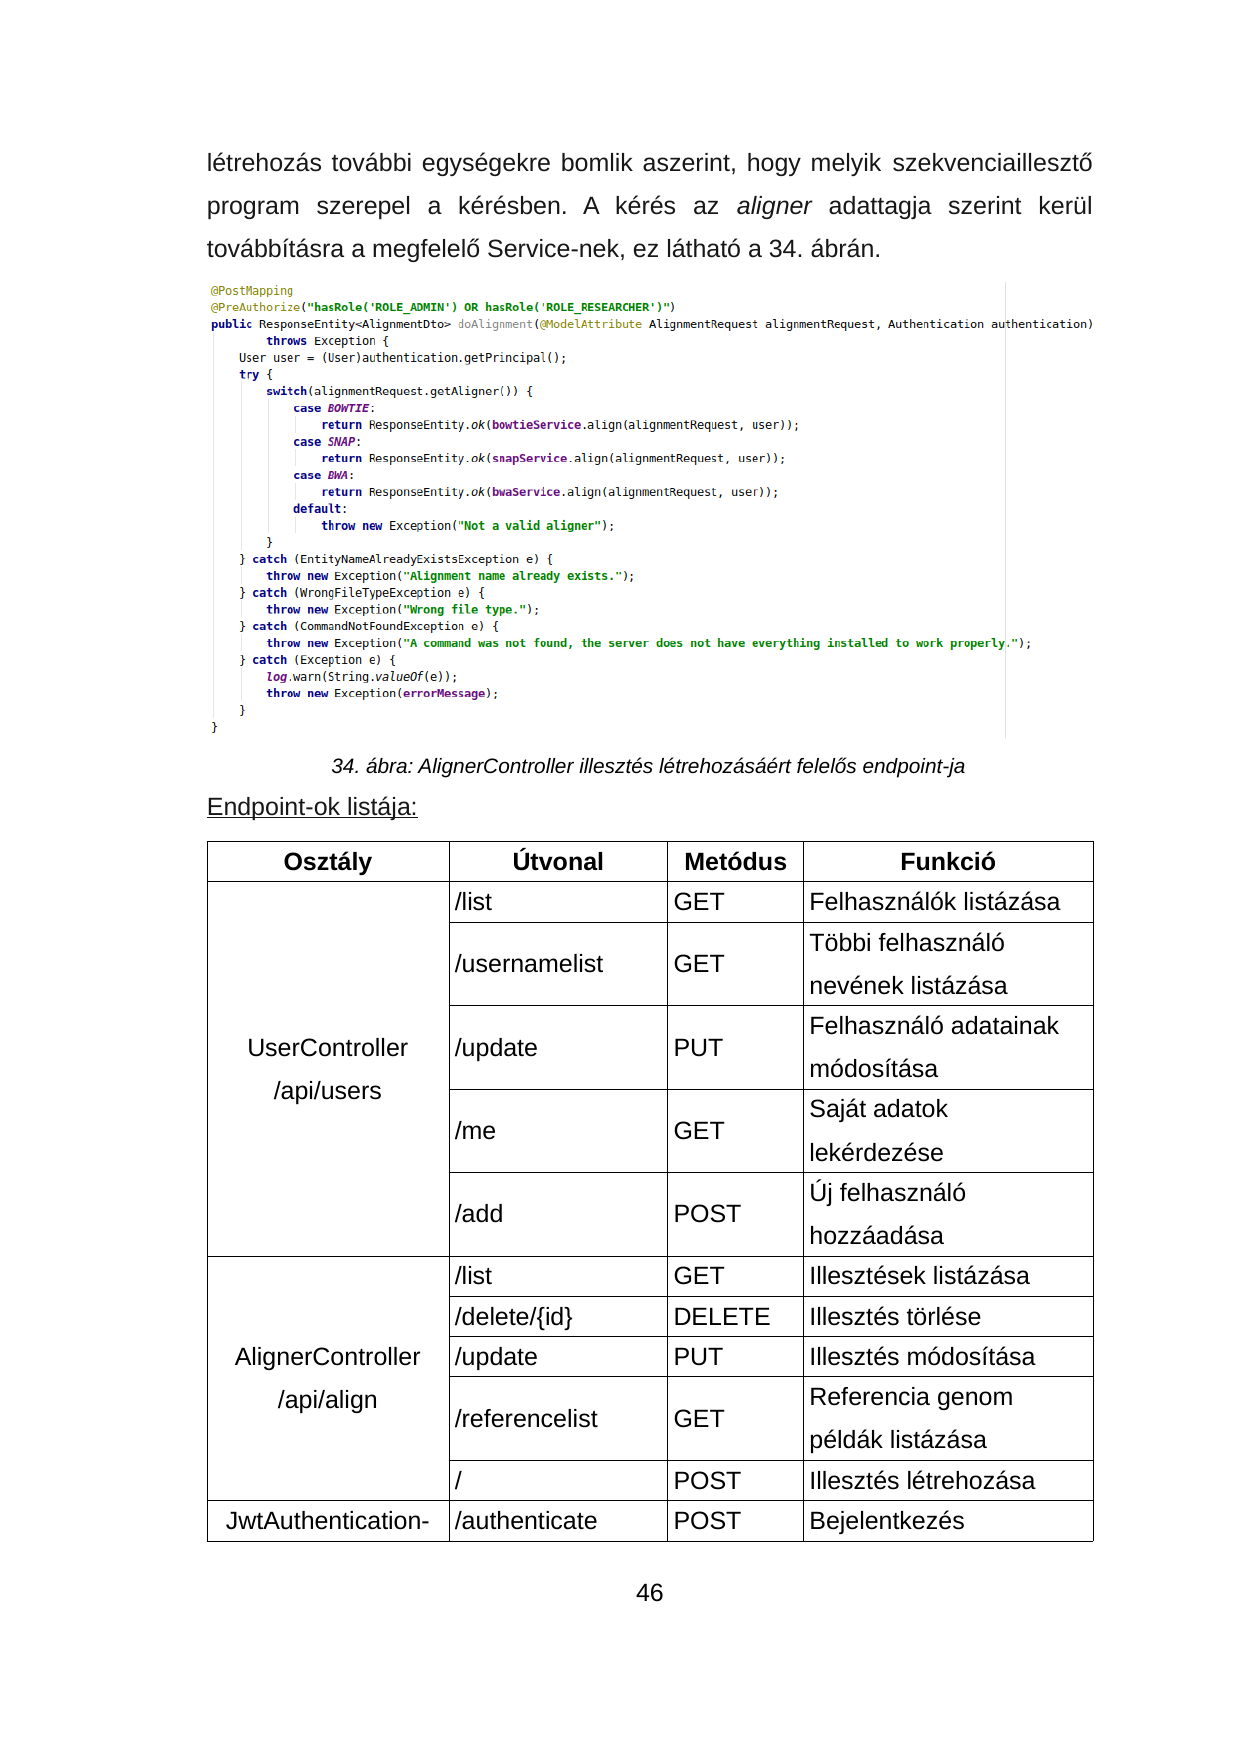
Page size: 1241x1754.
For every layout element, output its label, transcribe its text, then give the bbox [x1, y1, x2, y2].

table_cell Többi felhasználó nevének listázása [804, 923, 1093, 1005]
table_cell Felhasználó adatainak módosítása [804, 1006, 1093, 1089]
table_cell /usernamelist [450, 923, 667, 1005]
table_cell GET [668, 1377, 803, 1460]
table_cell PUT [668, 1006, 803, 1089]
table_cell Felhasználók listázása [804, 882, 1093, 922]
table_cell GET [668, 923, 803, 1005]
table_cell Illesztés létrehozása [804, 1461, 1093, 1500]
table_cell /add [450, 1173, 667, 1256]
table_cell POST [668, 1173, 803, 1256]
table_cell UserController /api/users [208, 882, 449, 1256]
table_cell Illesztés módosítása [804, 1337, 1093, 1376]
table_cell /referencelist [450, 1377, 667, 1460]
table_header Funkció [804, 842, 1093, 881]
table_cell /update [450, 1006, 667, 1089]
text létrehozás további egységekre bomlik aszerint, hogy melyik szekvenciaillesztő program szerepel a kérésben. A kérés az aligner adattagja szerint kerül továbbításra a megfelelő Service-nek, ez látható a 34. ábrán. [207, 148, 1093, 263]
table_cell GET [668, 1257, 803, 1296]
table_cell / [450, 1461, 667, 1500]
text Endpoint-ok listája: [207, 778, 1093, 821]
table_cell Új felhasználó hozzáadása [804, 1173, 1093, 1256]
table_cell Illesztés törlése [804, 1297, 1093, 1336]
table_cell /delete/{id} [450, 1297, 667, 1336]
table_cell Illesztések listázása [804, 1257, 1093, 1296]
picture [206, 282, 1093, 738]
table_cell JwtAuthentication- [208, 1501, 449, 1541]
table_cell /authenticate [450, 1501, 667, 1541]
table_header Útvonal [450, 842, 667, 881]
table_cell GET [668, 1090, 803, 1172]
table_cell /list [450, 1257, 667, 1296]
table_cell /update [450, 1337, 667, 1376]
table_cell Bejelentkezés [804, 1501, 1093, 1541]
table_cell /list [450, 882, 667, 922]
table_header Metódus [668, 842, 803, 881]
table_cell POST [668, 1501, 803, 1541]
table_header Osztály [208, 842, 449, 881]
text 34. ábra: AlignerController illesztés létrehozásáért felelős endpoint-ja [207, 738, 1093, 778]
table_cell DELETE [668, 1297, 803, 1336]
table_cell PUT [668, 1337, 803, 1376]
table_cell Referencia genom példák listázása [804, 1377, 1093, 1460]
table_cell POST [668, 1461, 803, 1500]
table_cell /me [450, 1090, 667, 1172]
table_cell AlignerController /api/align [208, 1257, 449, 1500]
table_cell GET [668, 882, 803, 922]
table_cell Saját adatok lekérdezése [804, 1090, 1093, 1172]
